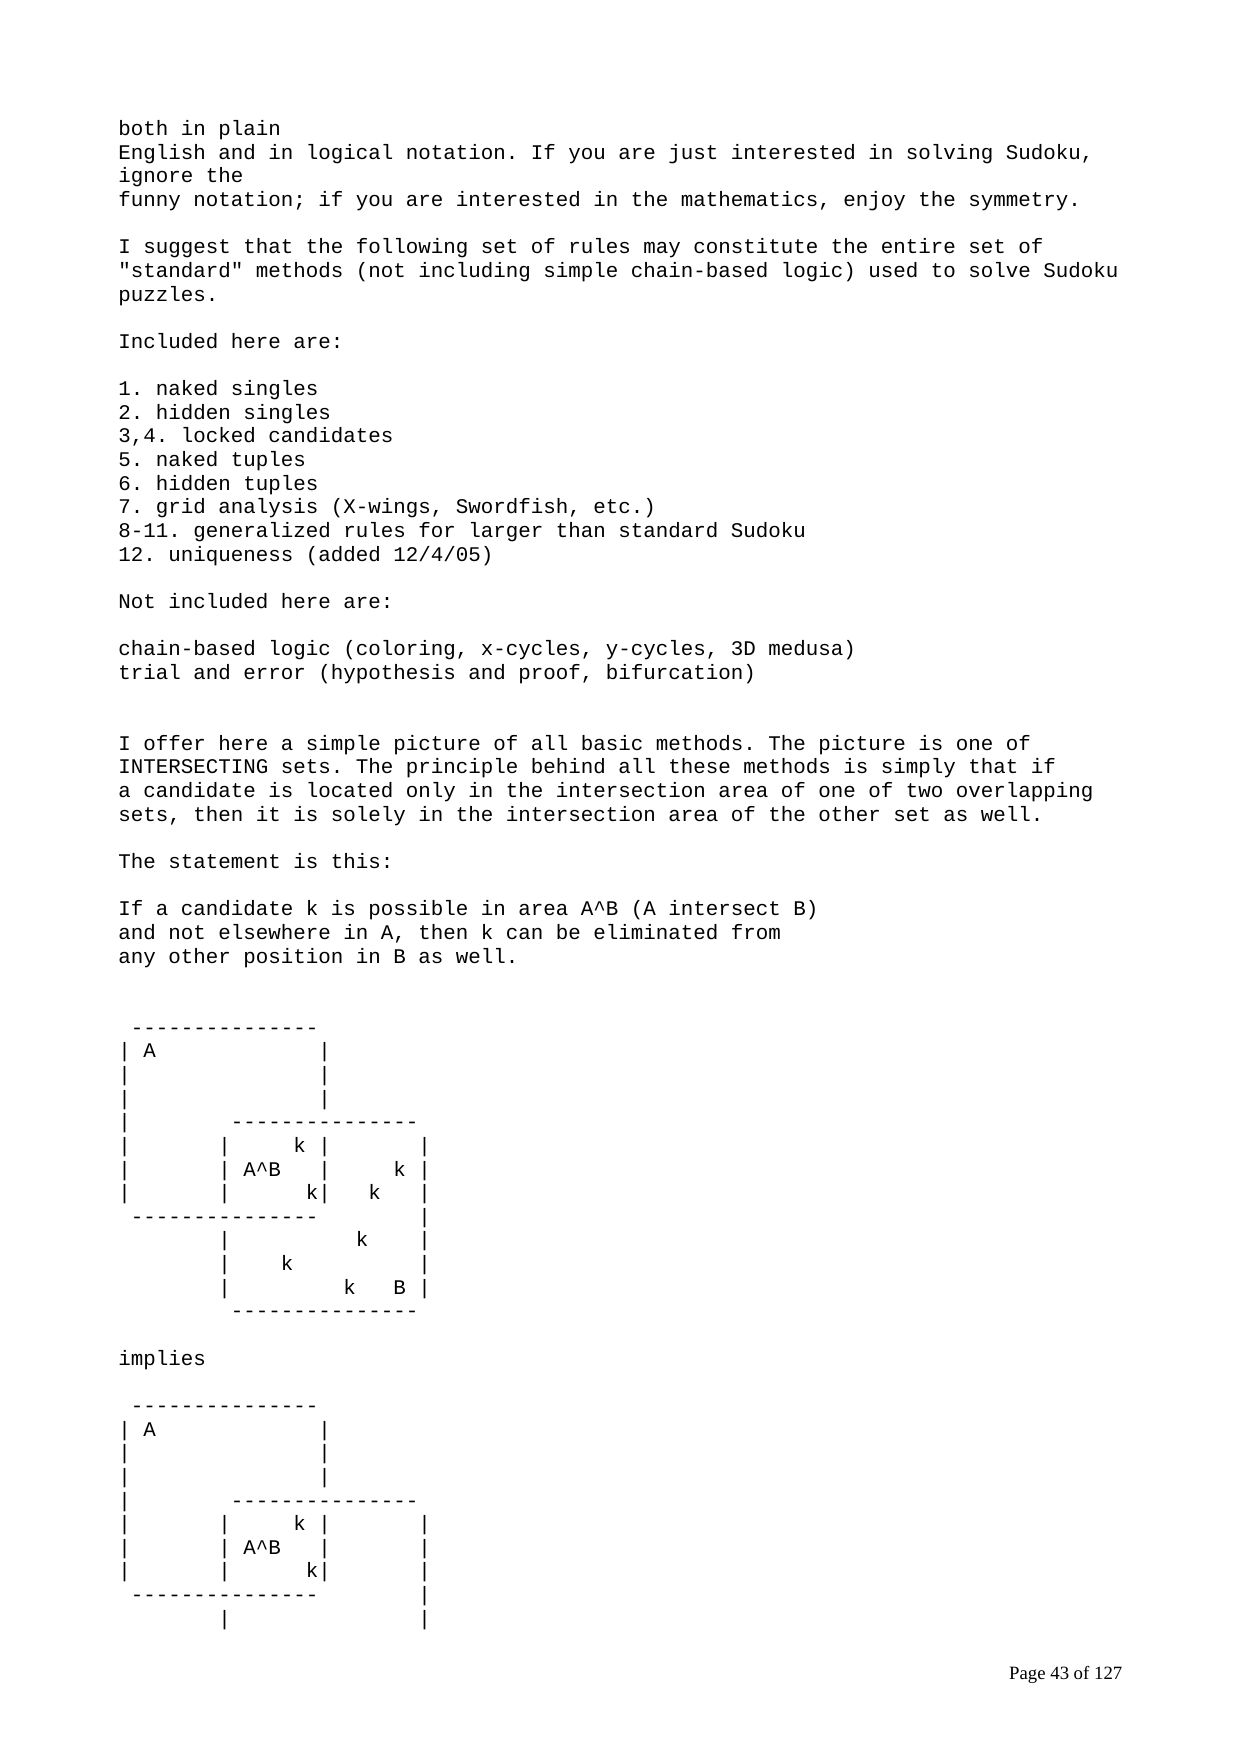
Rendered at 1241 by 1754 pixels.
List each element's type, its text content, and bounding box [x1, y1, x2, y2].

text 5. naked tuples [118, 449, 1122, 473]
text | | [118, 1442, 1122, 1466]
text --------------- [118, 1300, 1122, 1324]
text | | k | | [118, 1135, 1122, 1158]
text --------------- [118, 1017, 1122, 1040]
text "standard" methods (not including simple chain-based logic) used to solve Sudoku puzzles. [118, 260, 1122, 307]
text 12. uniqueness (added 12/4/05) [118, 544, 1122, 567]
text | | k| | [118, 1561, 1122, 1584]
text | k | [118, 1229, 1122, 1253]
text I offer here a simple picture of all basic methods. The picture is one of [118, 733, 1122, 757]
text a candidate is located only in the intersection area of one of two overlapping [118, 780, 1122, 804]
text | | [118, 1088, 1122, 1111]
text | | [118, 1608, 1122, 1631]
text 2. hidden singles [118, 402, 1122, 426]
text | --------------- [118, 1489, 1122, 1513]
text 7. grid analysis (X-wings, Swordfish, etc.) [118, 496, 1122, 520]
text | | k| k | [118, 1182, 1122, 1206]
text any other position in B as well. [118, 946, 1122, 969]
text and not elsewhere in A, then k can be eliminated from [118, 922, 1122, 946]
text | | A^B | k | [118, 1158, 1122, 1182]
text I suggest that the following set of rules may constitute the entire set of [118, 236, 1122, 260]
text implies [118, 1348, 1122, 1371]
text | | [118, 1064, 1122, 1088]
text funny notation; if you are interested in the mathematics, enjoy the symmetry. [118, 189, 1122, 213]
text | A | [118, 1040, 1122, 1064]
text 6. hidden tuples [118, 473, 1122, 496]
text | k | [118, 1253, 1122, 1277]
text 1. naked singles [118, 378, 1122, 402]
text chain-based logic (coloring, x-cycles, y-cycles, 3D medusa) [118, 638, 1122, 662]
text If a candidate k is possible in area A^B (A intersect B) [118, 898, 1122, 922]
text sets, then it is solely in the intersection area of the other set as well. [118, 804, 1122, 827]
text | | A^B | | [118, 1537, 1122, 1561]
text 8-11. generalized rules for larger than standard Sudoku [118, 520, 1122, 544]
text English and in logical notation. If you are just interested in solving Sudoku, ignore the [118, 142, 1122, 189]
text trial and error (hypothesis and proof, bifurcation) [118, 662, 1122, 686]
text both in plain [118, 118, 1122, 142]
text Not included here are: [118, 591, 1122, 615]
text | | k | | [118, 1513, 1122, 1537]
text The statement is this: [118, 851, 1122, 875]
text 3,4. locked candidates [118, 426, 1122, 449]
text Included here are: [118, 331, 1122, 354]
text --------------- [118, 1395, 1122, 1419]
text | A | [118, 1419, 1122, 1442]
text | k B | [118, 1277, 1122, 1300]
text INTERSECTING sets. The principle behind all these methods is simply that if [118, 757, 1122, 780]
text --------------- | [118, 1206, 1122, 1229]
text | --------------- [118, 1111, 1122, 1135]
text --------------- | [118, 1584, 1122, 1608]
text | | [118, 1466, 1122, 1489]
